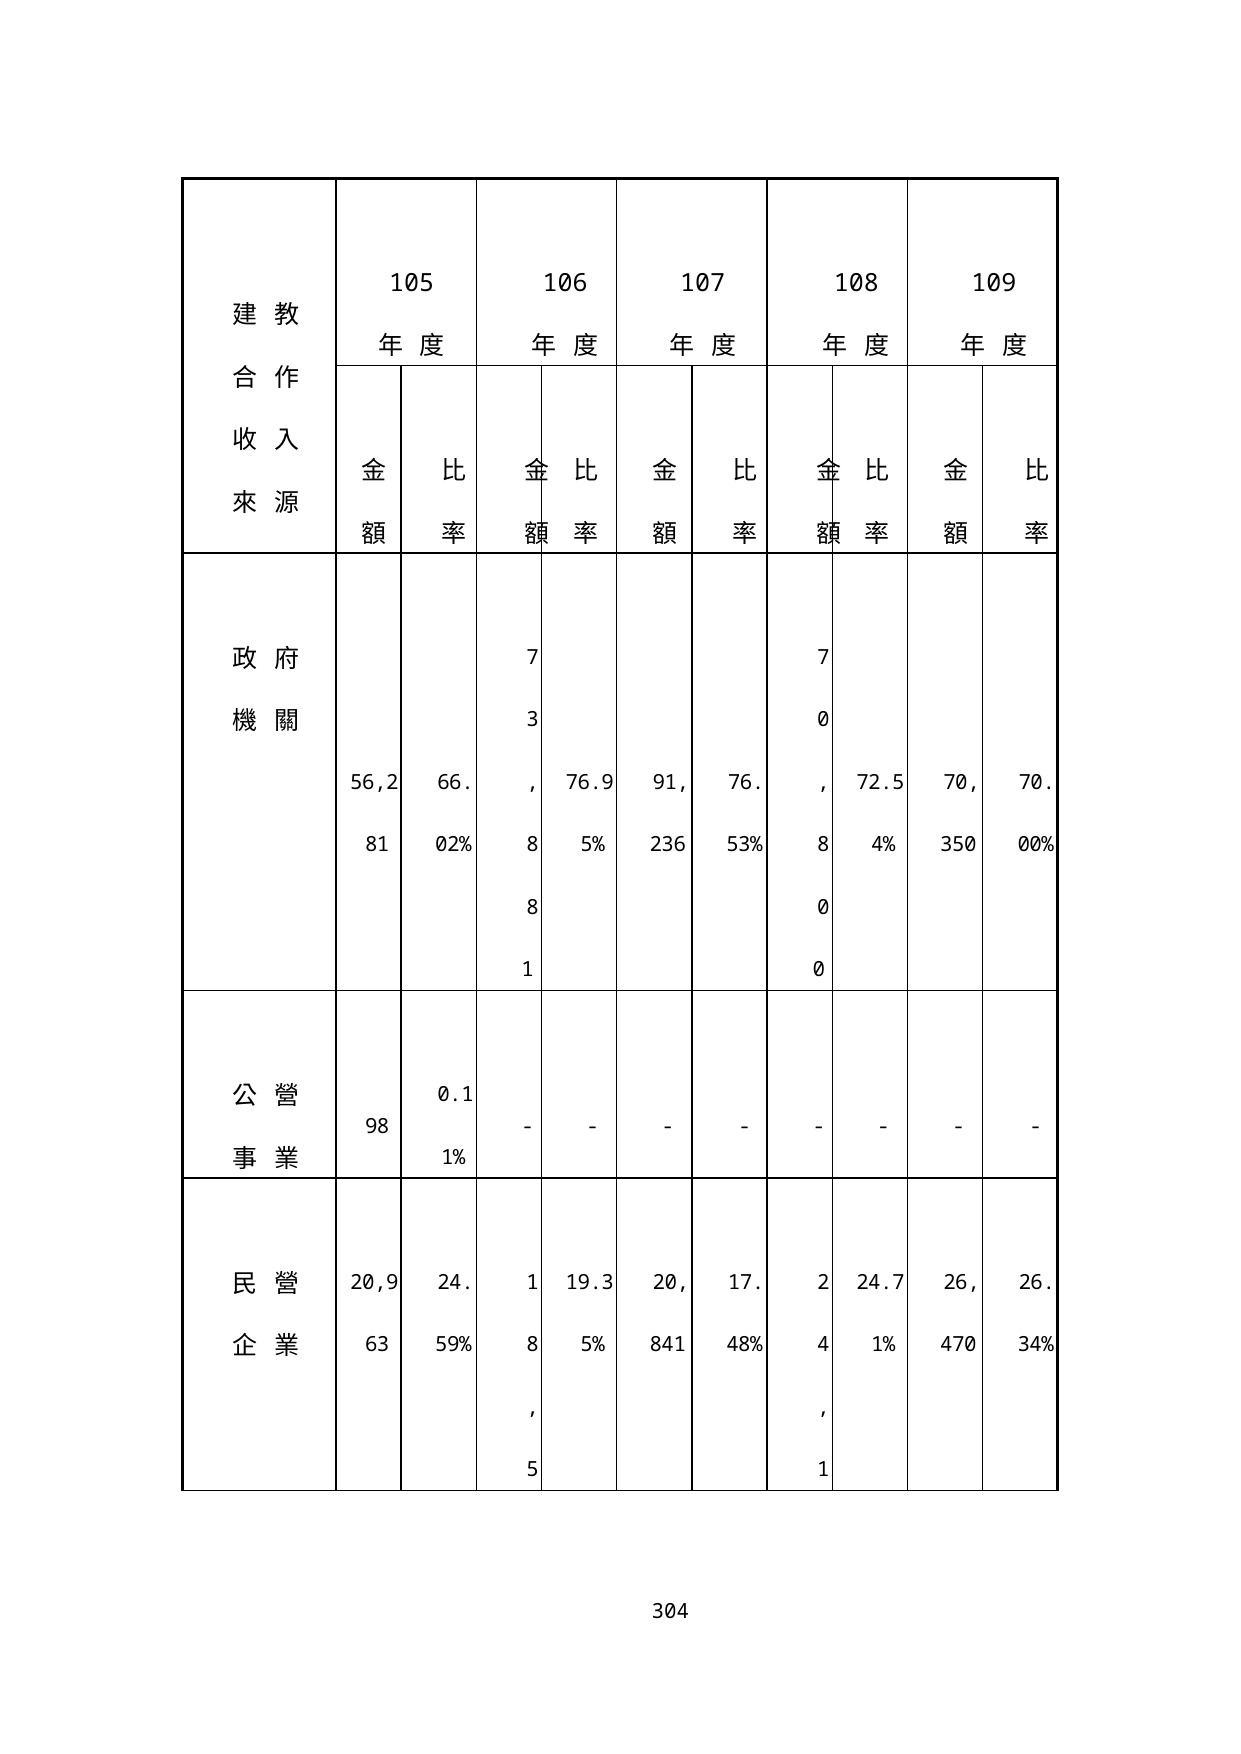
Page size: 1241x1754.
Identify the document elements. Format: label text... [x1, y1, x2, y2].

table_cell - [693, 991, 766, 1177]
table_cell 70,800 [768, 554, 832, 990]
table_cell - [542, 991, 616, 1177]
table_cell 26.34% [983, 1179, 1056, 1490]
table_cell 98 [337, 991, 400, 1177]
table_cell 56,281 [337, 554, 400, 990]
table_cell 金額 [768, 366, 832, 552]
table_cell 金額 [337, 366, 400, 552]
table_header 108年度 [768, 180, 907, 365]
table_cell 比率 [542, 366, 616, 552]
table_cell 24.59% [402, 1179, 476, 1490]
table_cell 24,1 [768, 1179, 832, 1490]
table_cell - [908, 991, 982, 1177]
table_cell 比率 [833, 366, 907, 552]
table_cell - [477, 991, 541, 1177]
table_cell - [768, 991, 832, 1177]
table_cell 0.11% [402, 991, 476, 1177]
table_cell - [833, 991, 907, 1177]
table_cell 73,881 [477, 554, 541, 990]
table_header 106年度 [477, 180, 616, 365]
table_header 105年度 [337, 180, 476, 365]
table_cell 比率 [693, 366, 766, 552]
table_cell 70.00% [983, 554, 1056, 990]
table_header 107年度 [617, 180, 766, 365]
table_cell 24.71% [833, 1179, 907, 1490]
table_cell 20,963 [337, 1179, 400, 1490]
table_cell 26,470 [908, 1179, 982, 1490]
table_cell 72.54% [833, 554, 907, 990]
table_cell 76.53% [693, 554, 766, 990]
table_cell 70,350 [908, 554, 982, 990]
table_cell 比率 [402, 366, 476, 552]
table_cell - [983, 991, 1056, 1177]
table_header 建教合作收入來源 [184, 180, 335, 552]
table_cell 公營事業 [184, 991, 335, 1177]
table_header 109年度 [908, 180, 1056, 365]
table_cell 金額 [477, 366, 541, 552]
table_cell 民營企業 [184, 1179, 335, 1490]
table_cell 91,236 [617, 554, 691, 990]
table_cell 20,841 [617, 1179, 691, 1490]
table_cell 比率 [983, 366, 1056, 552]
table_cell 66.02% [402, 554, 476, 990]
table_cell 17.48% [693, 1179, 766, 1490]
table_cell 19.35% [542, 1179, 616, 1490]
table_cell - [617, 991, 691, 1177]
table_cell 政府機關 [184, 554, 335, 990]
table_cell 金額 [617, 366, 691, 552]
table_cell 18,5 [477, 1179, 541, 1490]
table_cell 金額 [908, 366, 982, 552]
table_cell 76.95% [542, 554, 616, 990]
